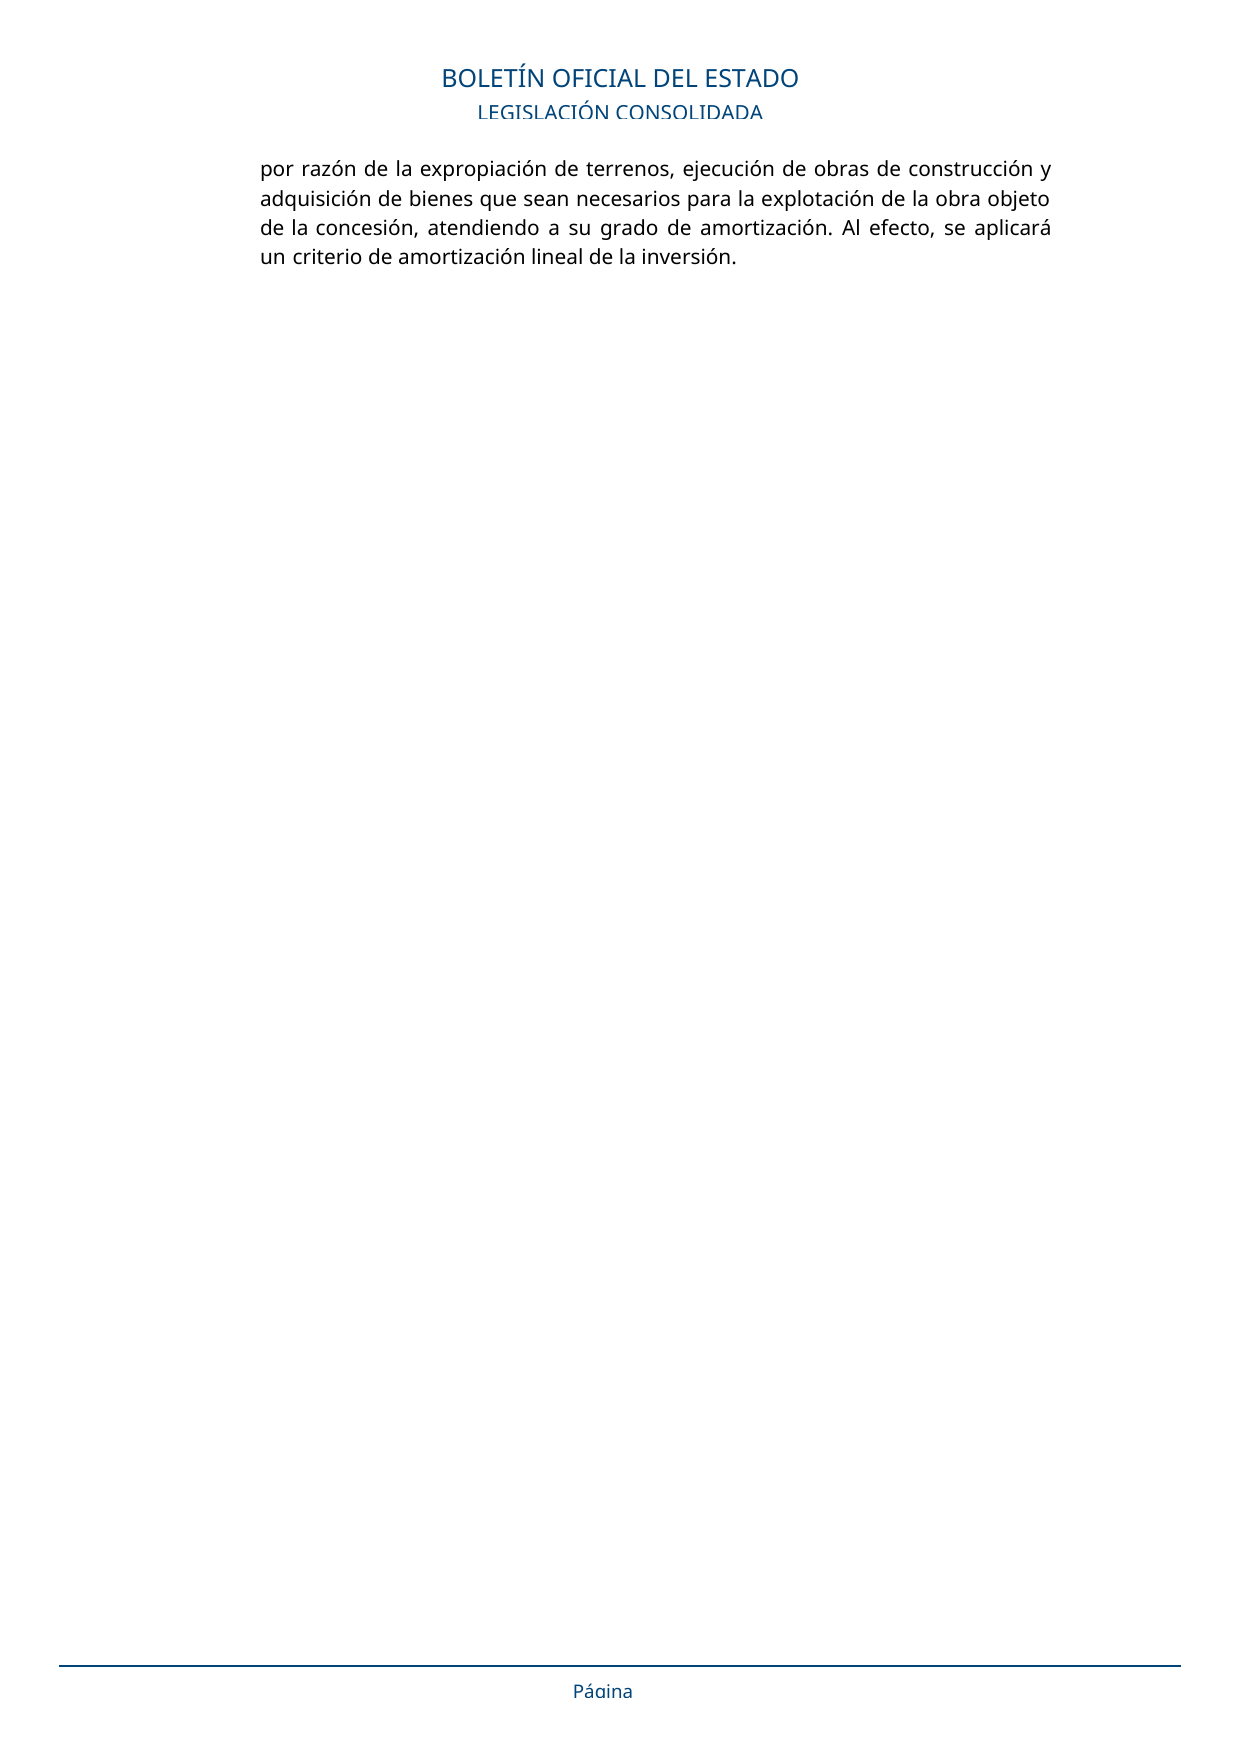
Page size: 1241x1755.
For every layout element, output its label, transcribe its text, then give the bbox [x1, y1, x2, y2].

text por razón de la expropiación de terrenos, ejecución de obras de construcción y adquisición de bienes que sean necesarios para la explotación de la obra objeto de la concesión, atendiendo a su grado de amortización. Al efecto, se aplicará un criterio de amortización lineal de la inversión. [260, 154, 1052, 271]
